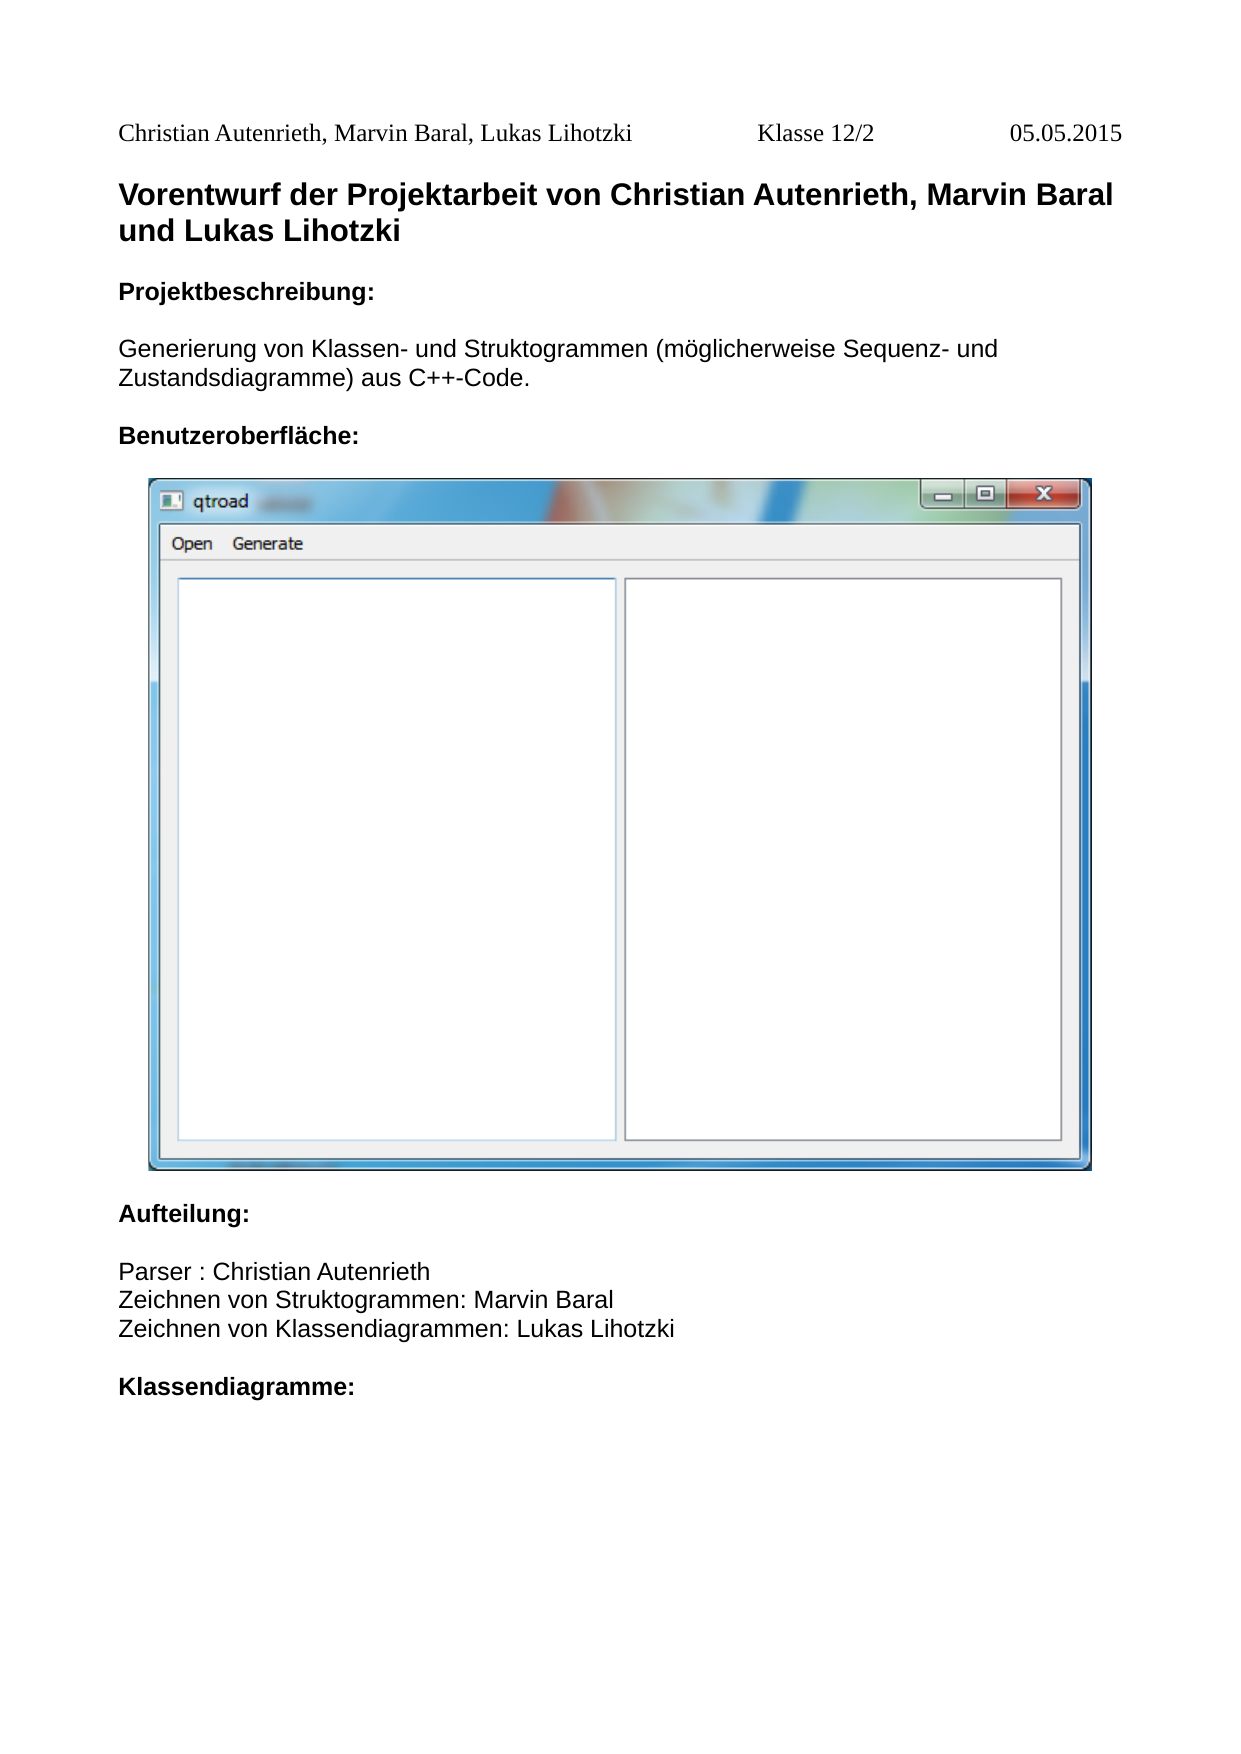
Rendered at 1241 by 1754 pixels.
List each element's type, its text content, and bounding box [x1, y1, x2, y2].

text Klassendiagramme: [118, 1372, 1122, 1400]
text Zeichnen von Klassendiagrammen: Lukas Lihotzki [118, 1314, 1122, 1343]
text Parser : Christian Autenrieth [118, 1257, 1122, 1285]
text Benutzeroberfläche: [118, 421, 1122, 449]
text Zeichnen von Struktogrammen: Marvin Baral [118, 1285, 1122, 1314]
text Aufteilung: [118, 1199, 1122, 1228]
picture [148, 478, 1092, 1171]
text Vorentwurf der Projektarbeit von Christian Autenrieth, Marvin Baral und Lukas Lihotzki [118, 176, 1122, 248]
text Projektbeschreibung: [118, 277, 1122, 306]
text Generierung von Klassen- und Struktogrammen (möglicherweise Sequenz- und Zustandsdiagramme) aus C++-Code. [118, 306, 1122, 392]
